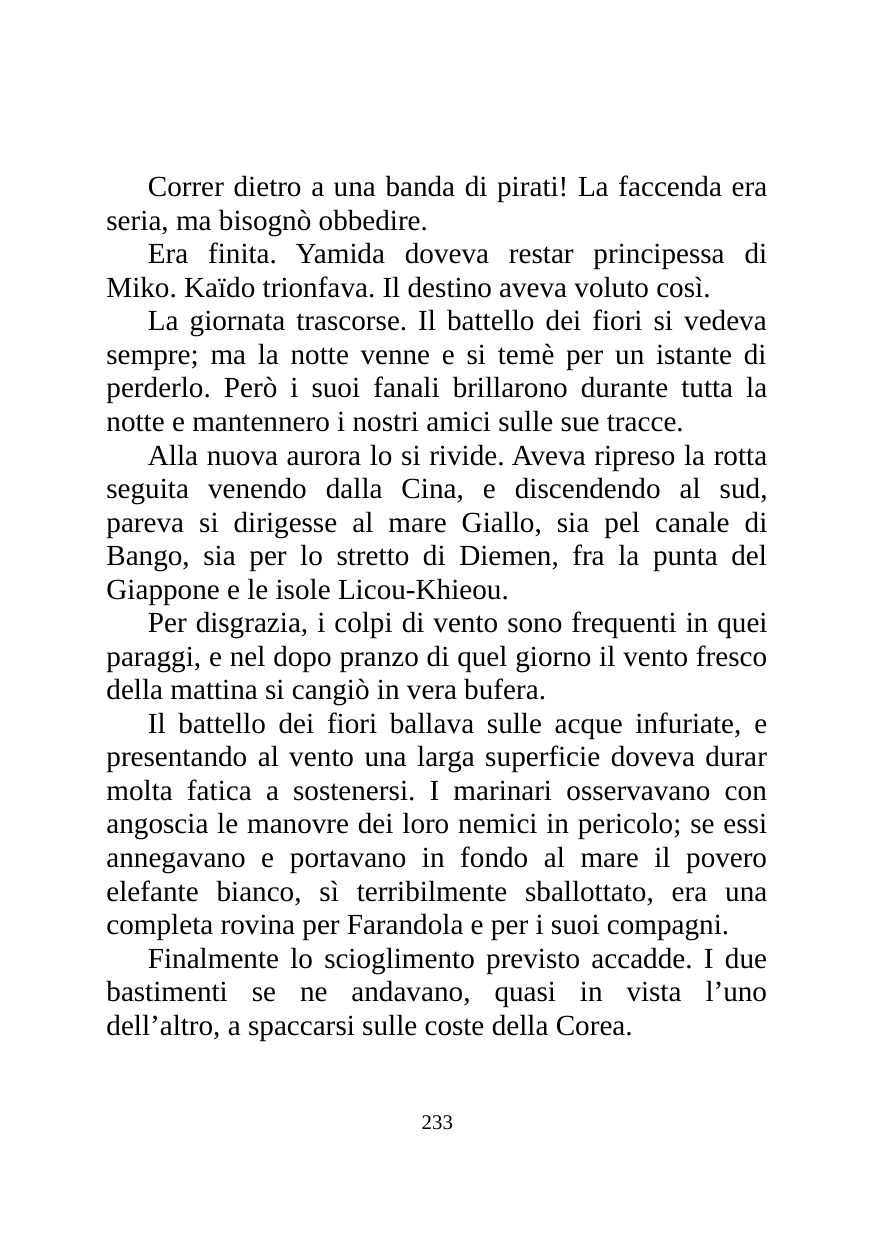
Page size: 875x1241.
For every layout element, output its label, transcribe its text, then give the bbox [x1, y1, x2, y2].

text La giornata trascorse. Il battello dei fiori si vedeva sempre; ma la notte venne e si temè per un istante di perderlo. Però i suoi fanali brillarono durante tutta la notte e mantennero i nostri amici sulle sue tracce. [106, 303, 768, 438]
text Correr dietro a una banda di pirati! La faccenda era seria, ma bisognò obbedire. [106, 169, 768, 236]
text Per disgrazia, i colpi di vento sono frequenti in quei paraggi, e nel dopo pranzo di quel giorno il vento fresco della mattina si cangiò in vera bufera. [106, 605, 768, 706]
text Finalmente lo scioglimento previsto accadde. I due bastimenti se ne andavano, quasi in vista l’uno dell’altro, a spaccarsi sulle coste della Corea. [106, 941, 768, 1041]
text Era finita. Yamida doveva restar principessa di Miko. Kaïdo trionfava. Il destino aveva voluto così. [106, 236, 768, 303]
text Alla nuova aurora lo si rivide. Aveva ripreso la rotta seguita venendo dalla Cina, e discendendo al sud, pareva si dirigesse al mare Giallo, sia pel canale di Bango, sia per lo stretto di Diemen, fra la punta del Giappone e le isole Licou-Khieou. [106, 438, 768, 605]
text Il battello dei fiori ballava sulle acque infuriate, e presentando al vento una larga superficie doveva durar molta fatica a sostenersi. I marinari osservavano con angoscia le manovre dei loro nemici in pericolo; se essi annegavano e portavano in fondo al mare il povero elefante bianco, sì terribilmente sballottato, era una completa rovina per Farandola e per i suoi compagni. [106, 706, 768, 941]
